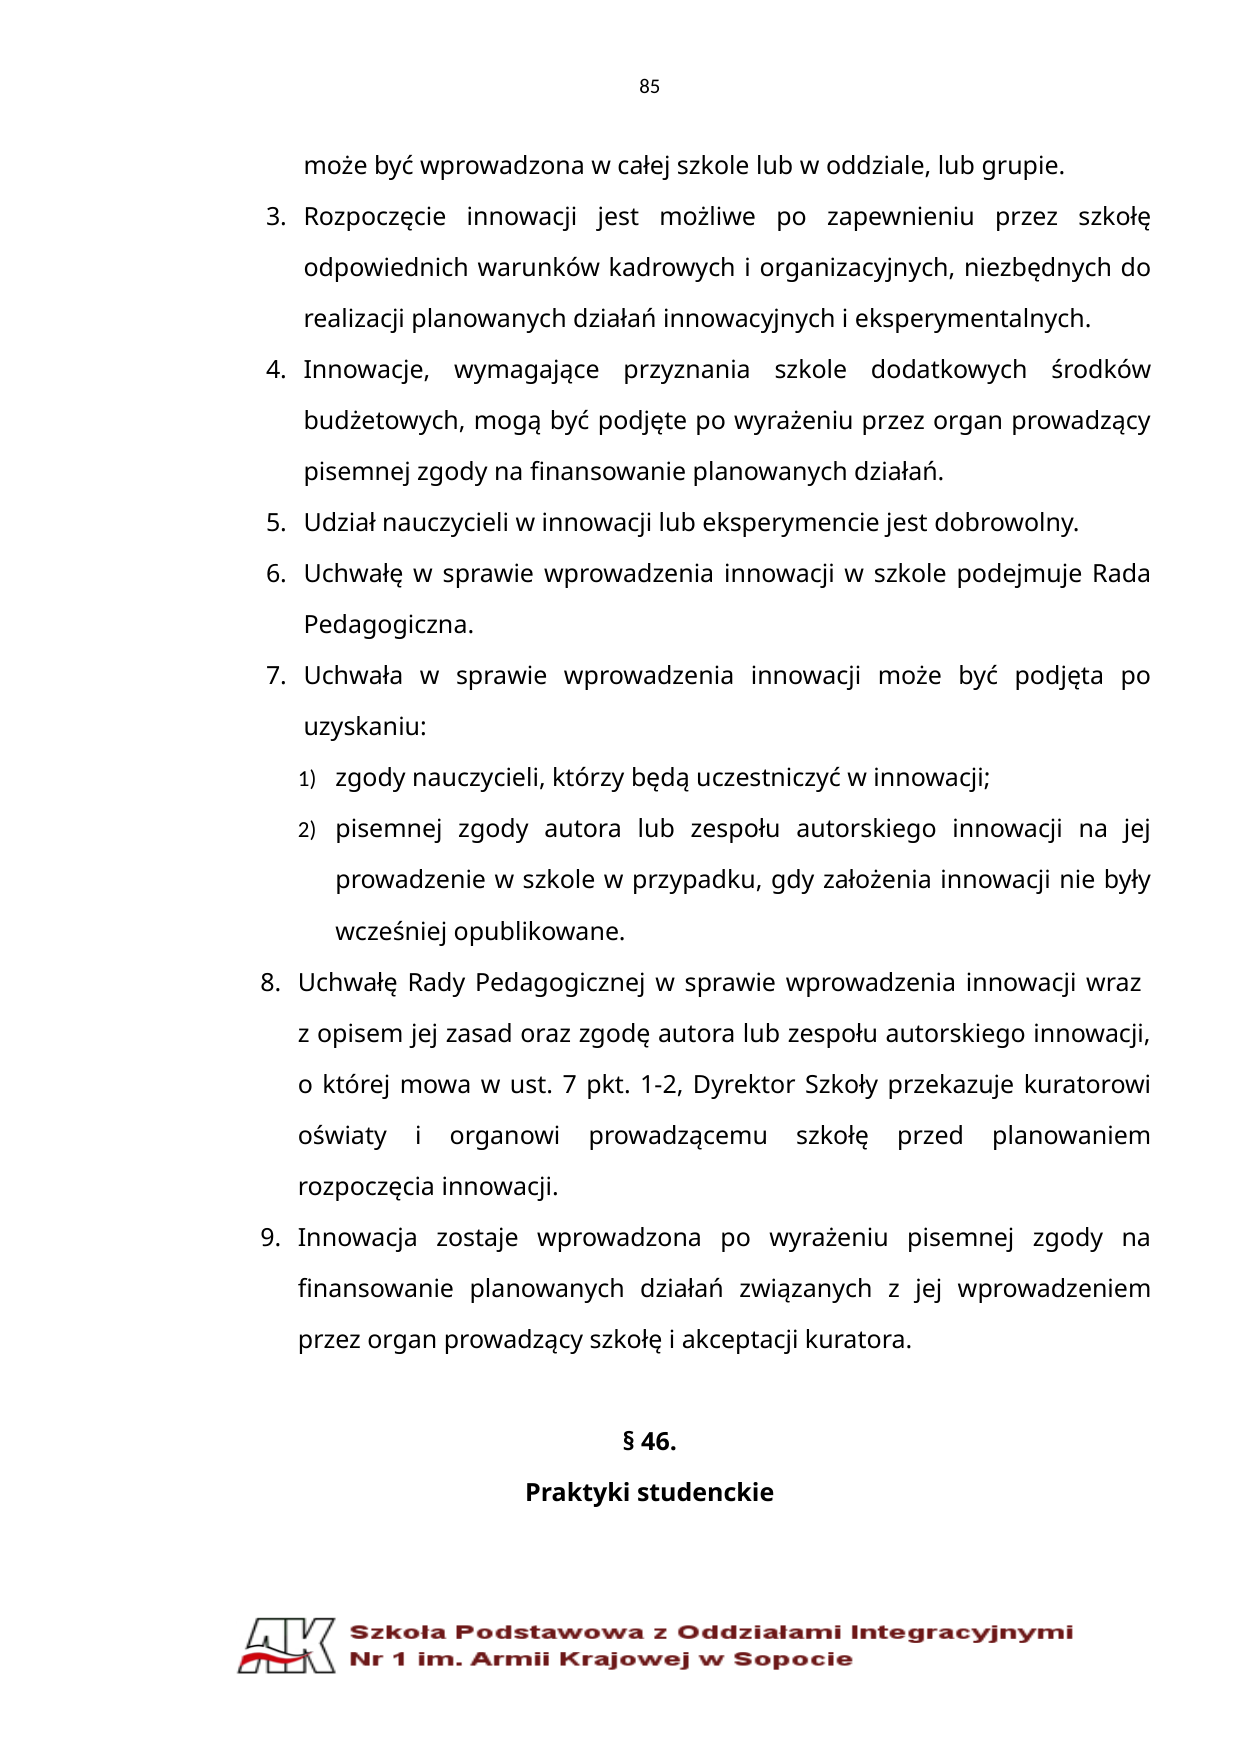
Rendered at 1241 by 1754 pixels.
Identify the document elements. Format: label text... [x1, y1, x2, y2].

list Uchwałę Rady Pedagogicznej w sprawie wprowadzenia innowacji wraz z opisem jej zasad oraz zgodę autora lub zespołu autorskiego innowacji, o której mowa w ust. 7 pkt. 1-2, Dyrektor Szkoły przekazuje kuratorowi oświaty i organowi prowadzącemu szkołę przed planowaniem rozpoczęcia innowacji. [260, 964, 1152, 1202]
list Uchwałę w sprawie wprowadzenia innowacji w szkole podejmuje Rada Pedagogiczna. [266, 556, 1152, 641]
list pisemnej zgody autora lub zespołu autorskiego innowacji na jej prowadzenie w szkole w przypadku, gdy założenia innowacji nie były wcześniej opublikowane. [298, 811, 1152, 947]
list Udział nauczycieli w innowacji lub eksperymencie jest dobrowolny. [266, 505, 1152, 539]
list zgody nauczycieli, którzy będą uczestniczyć w innowacji; [298, 760, 1152, 794]
picture [236, 1611, 1122, 1680]
list Uchwała w sprawie wprowadzenia innowacji może być podjęta po uzyskaniu: [266, 658, 1152, 743]
list może być wprowadzona w całej szkole lub w oddziale, lub grupie. [266, 148, 1152, 182]
text § 46. [148, 1424, 1152, 1458]
list Innowacja zostaje wprowadzona po wyrażeniu pisemnej zgody na finansowanie planowanych działań związanych z jej wprowadzeniem przez organ prowadzący szkołę i akceptacji kuratora. [260, 1219, 1152, 1356]
text Praktyki studenckie [148, 1475, 1152, 1509]
list Innowacje, wymagające przyznania szkole dodatkowych środków budżetowych, mogą być podjęte po wyrażeniu przez organ prowadzący pisemnej zgody na finansowanie planowanych działań. [266, 352, 1152, 488]
list Rozpoczęcie innowacji jest możliwe po zapewnieniu przez szkołę odpowiednich warunków kadrowych i organizacyjnych, niezbędnych do realizacji planowanych działań innowacyjnych i eksperymentalnych. [266, 199, 1152, 335]
